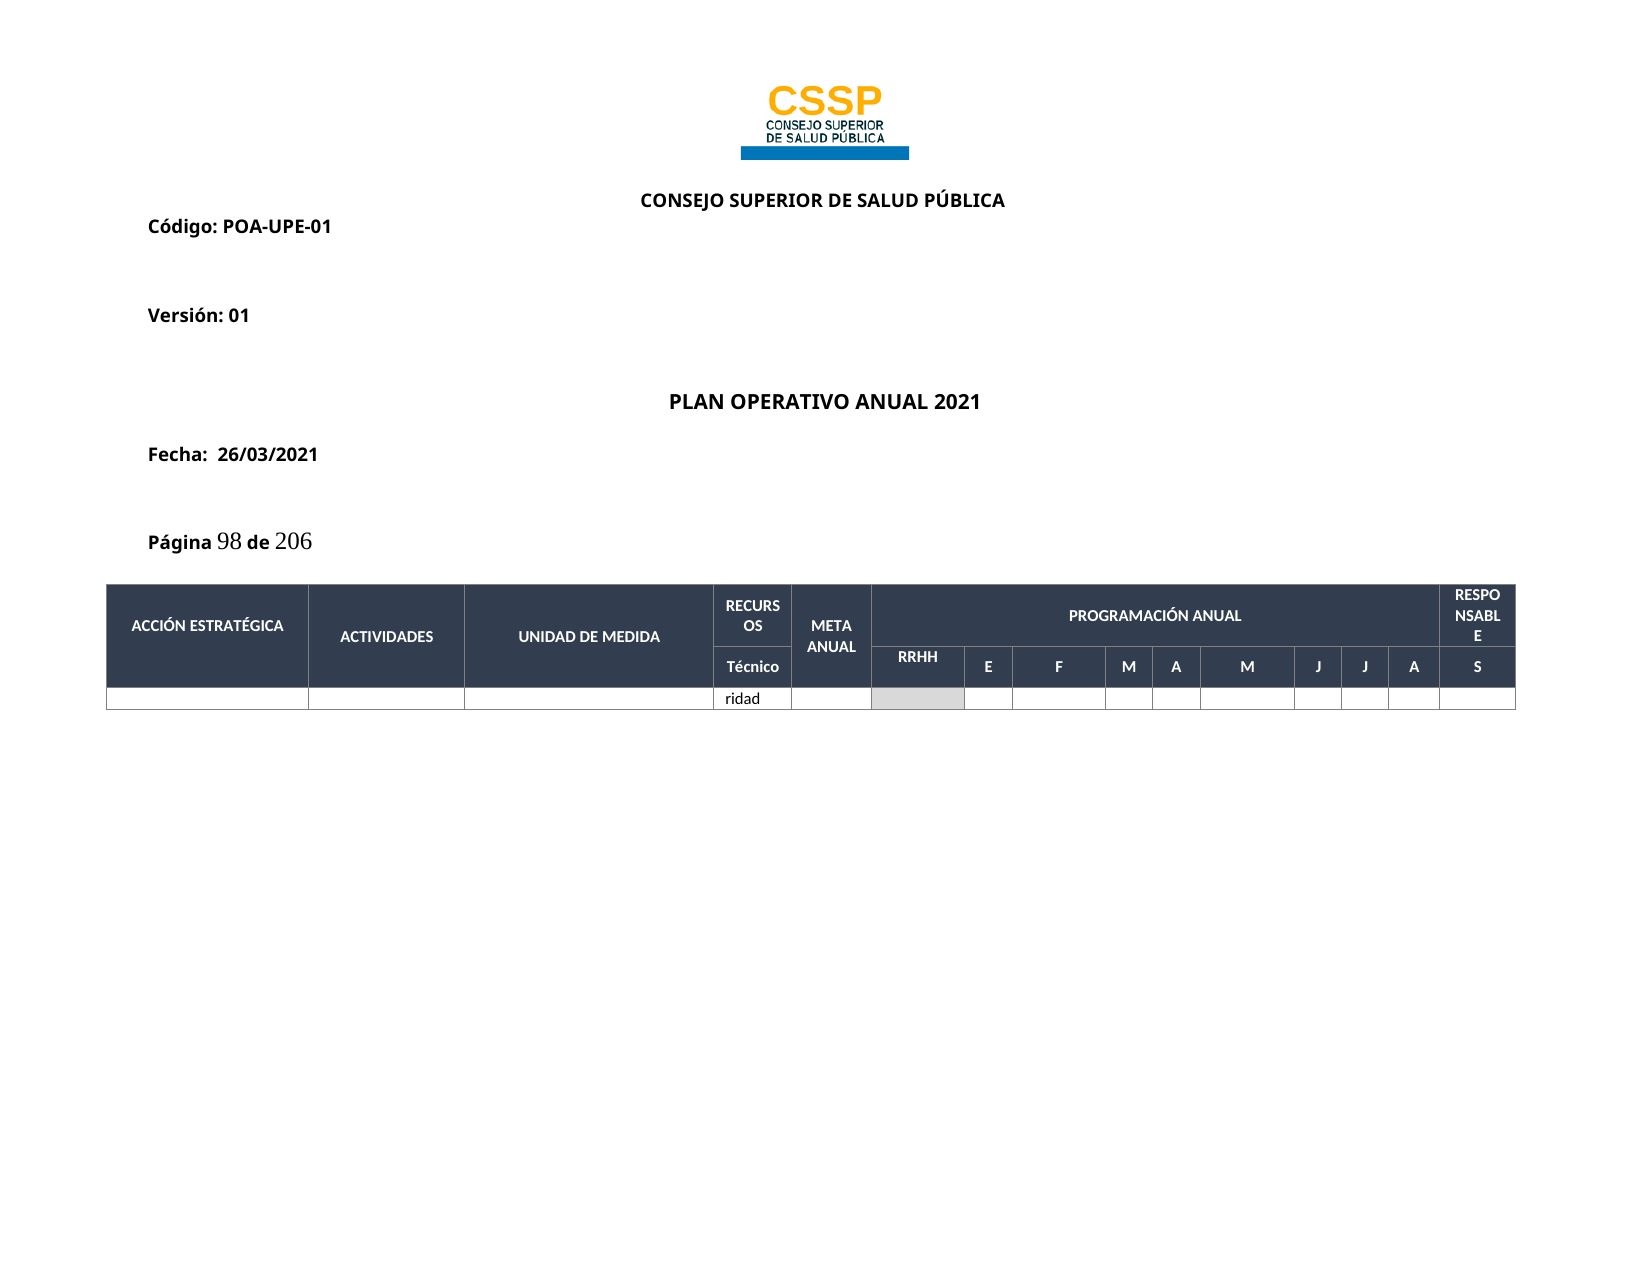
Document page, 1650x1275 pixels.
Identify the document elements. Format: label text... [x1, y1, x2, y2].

table_cell [1153, 688, 1200, 709]
table_header ACTIVIDADES [309, 585, 464, 687]
table_header META ANUAL [792, 585, 871, 687]
table_cell [465, 688, 713, 709]
table_cell J [1342, 647, 1388, 687]
table_cell J [1295, 647, 1341, 687]
table_cell F [1013, 647, 1105, 687]
table_cell M [1106, 647, 1152, 687]
table_cell [872, 688, 964, 709]
table_header PROGRAMACIÓN ANUAL [872, 585, 1439, 646]
table_cell [1389, 688, 1439, 709]
table_cell RRHH [872, 647, 964, 687]
table_cell A [1389, 647, 1439, 687]
table_cell [1106, 688, 1152, 709]
table_cell [1013, 688, 1105, 709]
table_cell [1440, 688, 1515, 709]
table_header RESPONSABLE [1440, 585, 1515, 646]
table_cell [965, 688, 1012, 709]
table_cell A [1153, 647, 1200, 687]
table_cell [1201, 688, 1294, 709]
table_header ACCIÓN ESTRATÉGICA [107, 585, 308, 687]
table_cell [1342, 688, 1388, 709]
table_cell E [965, 647, 1012, 687]
table_cell ridad [714, 688, 791, 709]
table_cell [107, 688, 308, 709]
picture [740, 73, 910, 160]
table_cell [792, 688, 871, 709]
table_cell M [1201, 647, 1294, 687]
table_cell S [1440, 647, 1515, 687]
table_cell Técnico [714, 647, 791, 687]
table_header UNIDAD DE MEDIDA [465, 585, 713, 687]
table_header RECURSOS [714, 585, 791, 646]
table_cell [309, 688, 464, 709]
table_cell [1295, 688, 1341, 709]
